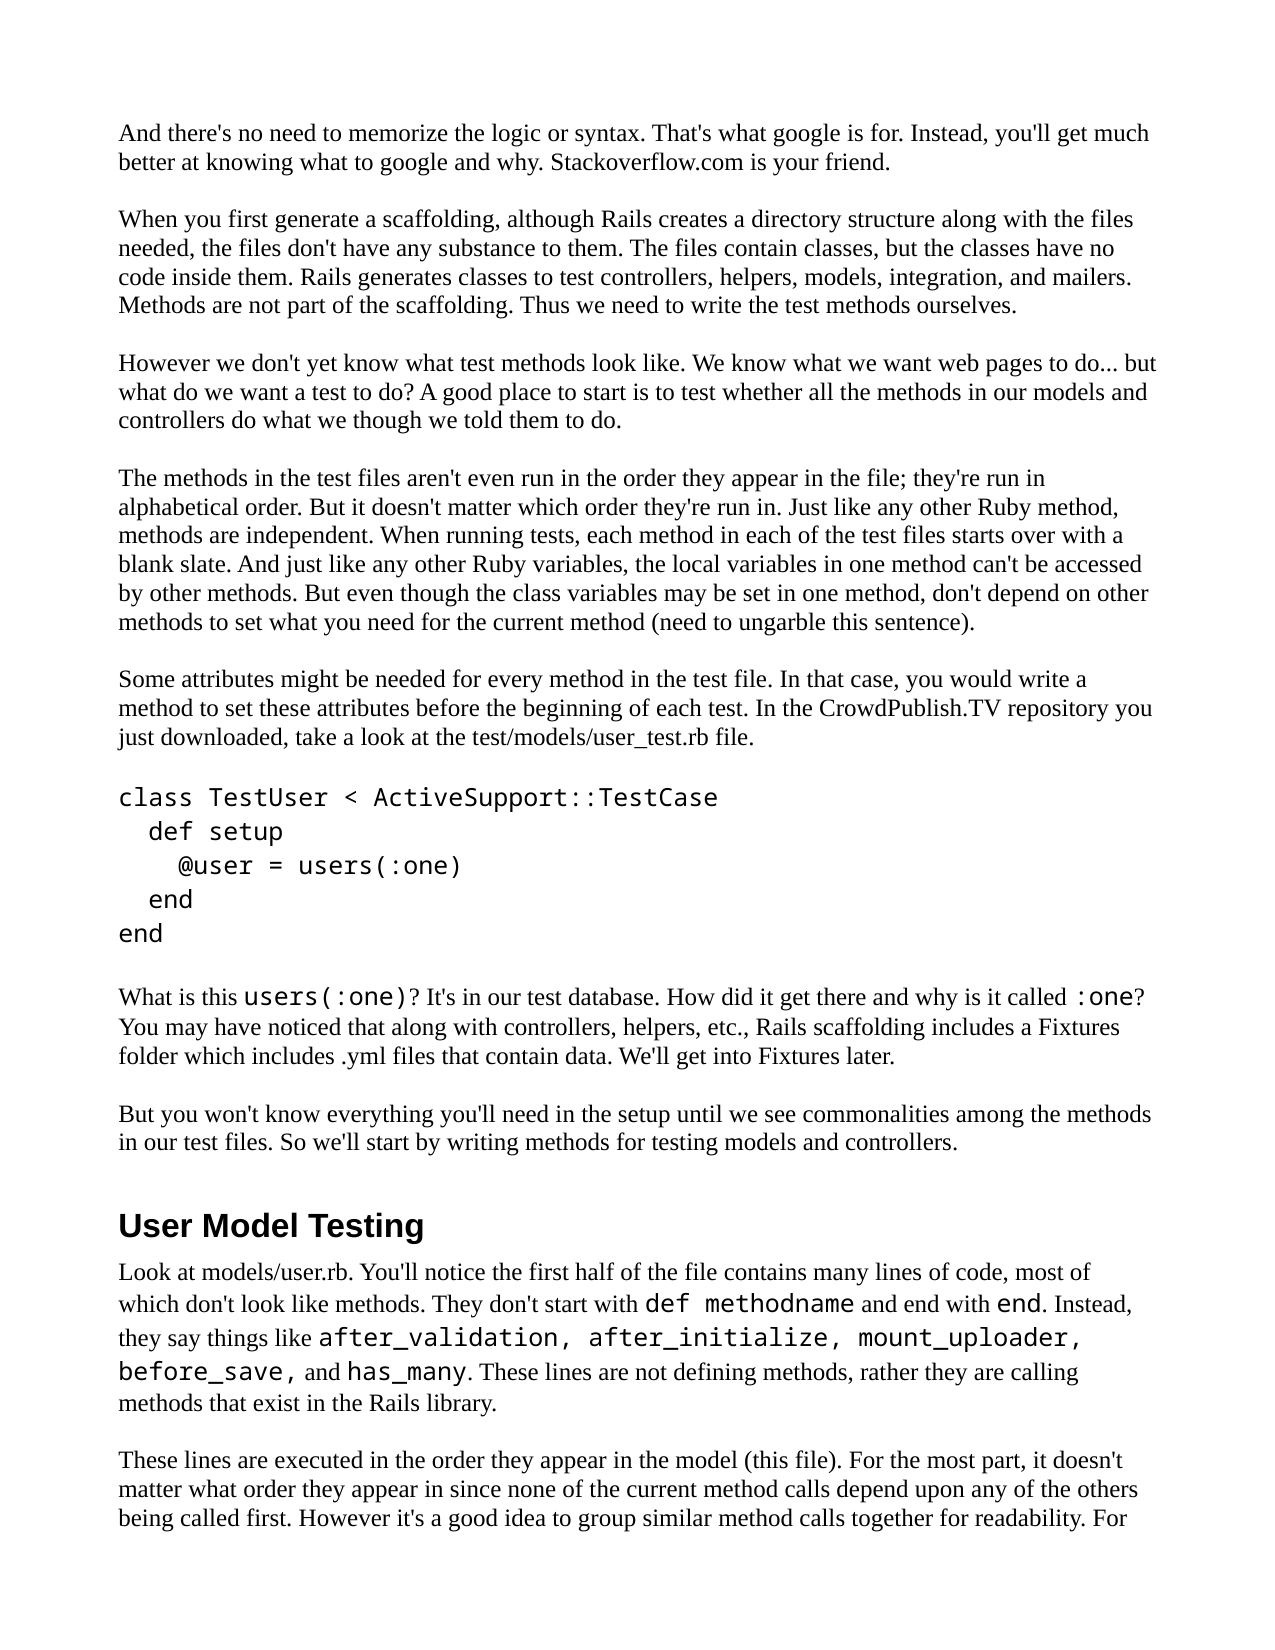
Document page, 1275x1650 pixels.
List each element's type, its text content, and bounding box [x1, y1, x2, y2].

text Some attributes might be needed for every method in the test file. In that case, you would write a method to set these attributes before the beginning of each test. In the CrowdPublish.TV repository you just downloaded, take a look at the test/models/user_test.rb file. [118, 664, 1157, 751]
text When you first generate a scaffolding, although Rails creates a directory structure along with the files needed, the files don't have any substance to them. The files contain classes, but the classes have no code inside them. Rails generates classes to test controllers, helpers, models, integration, and mailers. Methods are not part of the scaffolding. Thus we need to write the test methods ourselves. [118, 204, 1157, 319]
text However we don't yet know what test methods look like. We know what we want web pages to do... but what do we want a test to do? A good place to start is to test whether all the methods in our models and controllers do what we though we told them to do. [118, 348, 1157, 434]
text class TestUser < ActiveSupport::TestCase [118, 779, 1157, 813]
text And there's no need to memorize the logic or syntax. That's what google is for. Instead, you'll get much better at knowing what to google and why. Stackoverflow.com is your friend. [118, 118, 1157, 176]
text These lines are executed in the order they appear in the model (this file). For the most part, it doesn't matter what order they appear in since none of the current method calls depend upon any of the others being called first. However it's a good idea to group similar method calls together for readability. For [118, 1445, 1157, 1532]
text Look at models/user.rb. You'll notice the first half of the file contains many lines of code, most of which don't look like methods. They don't start with def methodname and end with end. Instead, they say things like after_validation, after_initialize, mount_uploader, before_save, and has_many. These lines are not defining methods, rather they are calling methods that exist in the Rails library. [118, 1257, 1157, 1417]
text What is this users(:one)? It's in our test database. How did it get there and why is it called :one? You may have noticed that along with controllers, helpers, etc., Rails scaffolding includes a Fixtures folder which includes .yml files that contain data. We'll get into Fixtures later. [118, 978, 1157, 1070]
text def setup [118, 813, 1157, 847]
text But you won't know everything you'll need in the setup until we see commonalities among the methods in our test files. So we'll start by writing methods for testing models and controllers. [118, 1099, 1157, 1156]
subtitle User Model Testing [118, 1206, 1157, 1244]
text The methods in the test files aren't even run in the order they appear in the file; they're run in alphabetical order. But it doesn't matter which order they're run in. Just like any other Ruby method, methods are independent. When running tests, each method in each of the test files starts over with a blank slate. And just like any other Ruby variables, the local variables in one method can't be accessed by other methods. But even though the class variables may be set in one method, don't depend on other methods to set what you need for the current method (need to ungarble this sentence). [118, 463, 1157, 636]
text end [118, 882, 1157, 916]
text end [118, 916, 1157, 950]
text @user = users(:one) [118, 847, 1157, 882]
